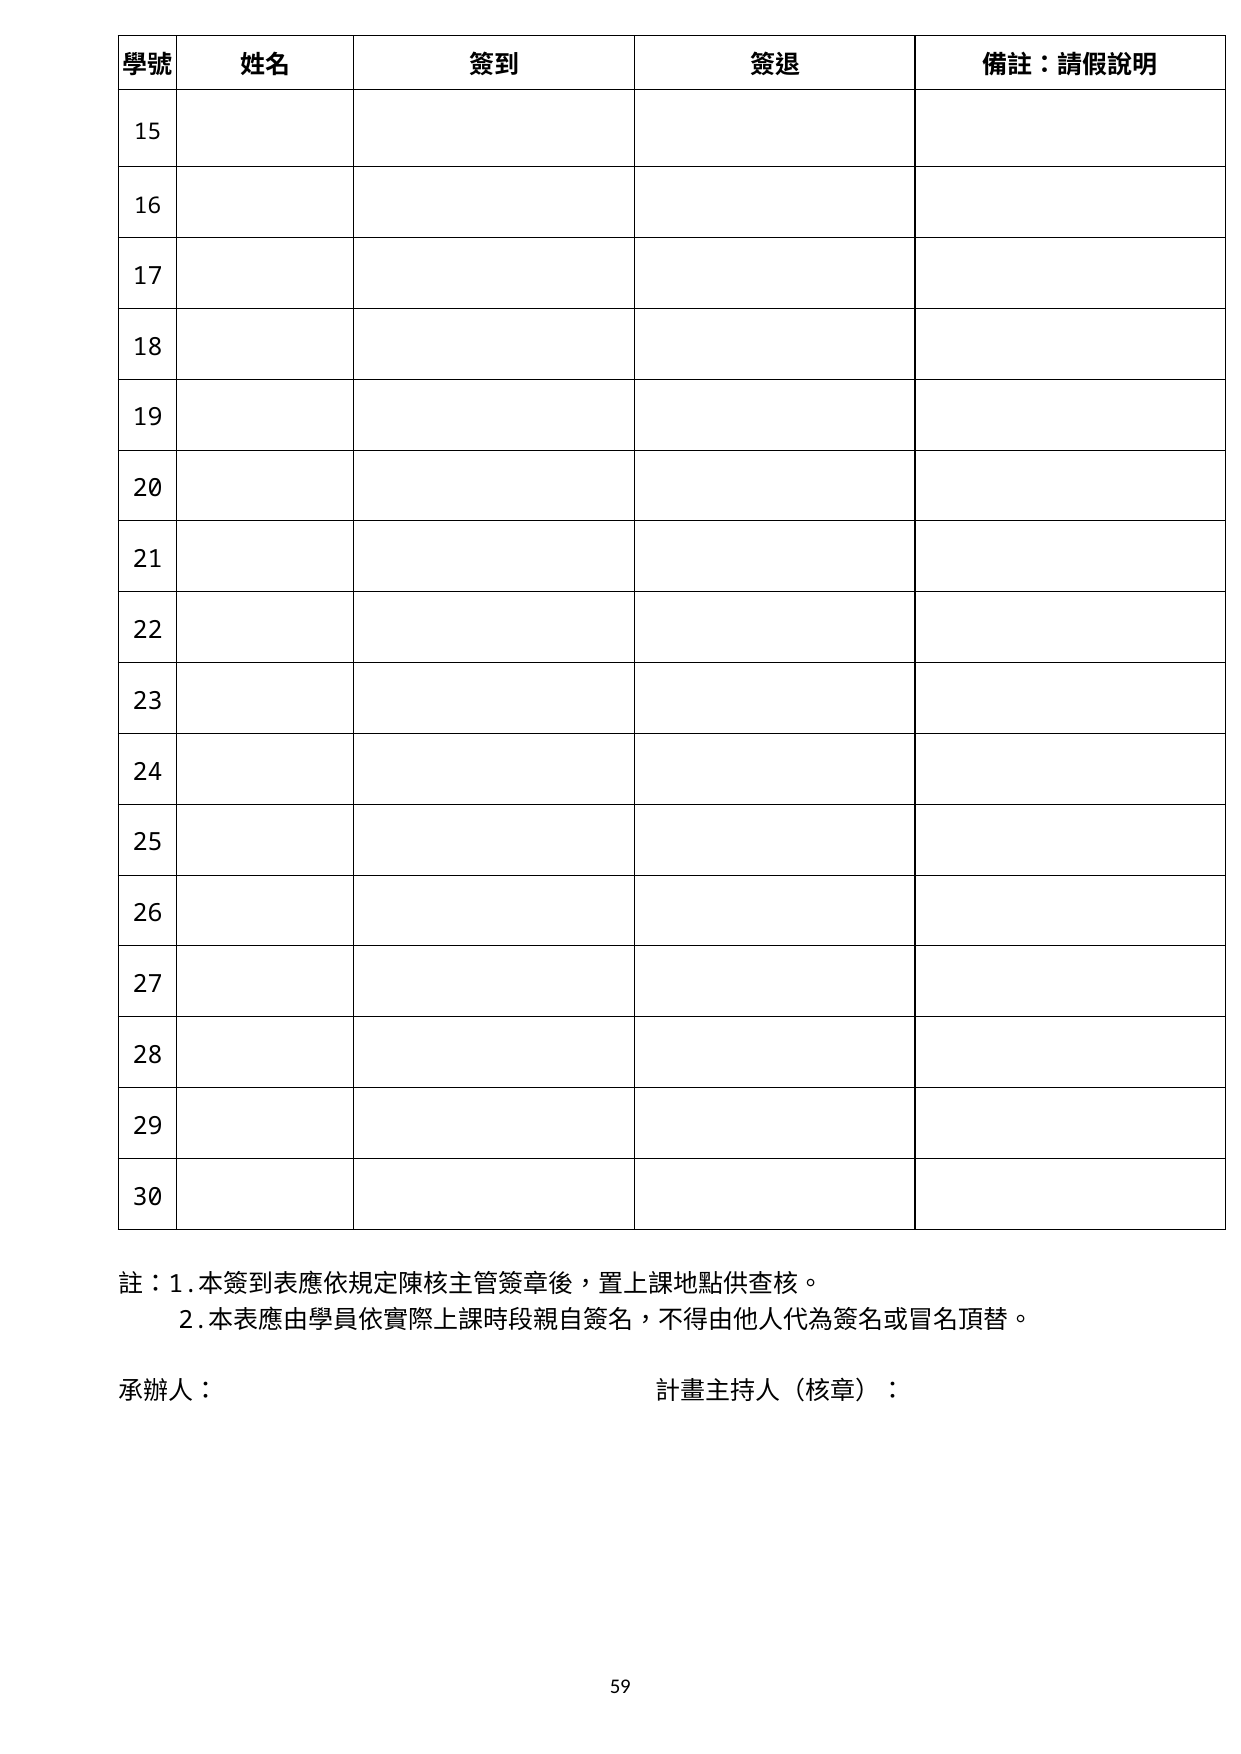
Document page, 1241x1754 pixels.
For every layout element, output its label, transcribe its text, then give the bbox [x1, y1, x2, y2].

table_header 備註：請假說明 [916, 36, 1225, 88]
table_cell 28 [119, 1017, 176, 1087]
table_cell [635, 167, 914, 237]
table_cell [916, 521, 1225, 591]
table_cell [916, 592, 1225, 662]
table_cell [354, 90, 634, 166]
table_cell 19 [119, 380, 176, 449]
table_cell [177, 734, 353, 804]
table_cell [916, 1088, 1225, 1158]
table_cell [354, 805, 634, 874]
table_cell [916, 1159, 1225, 1229]
table_cell [354, 1017, 634, 1087]
table_cell 15 [119, 90, 176, 166]
table_cell [177, 663, 353, 733]
table_cell 29 [119, 1088, 176, 1158]
table_cell [916, 734, 1225, 804]
table_header 簽退 [635, 36, 914, 88]
table_cell [177, 380, 353, 449]
table_cell [635, 946, 914, 1016]
table_cell [635, 309, 914, 379]
table_cell [916, 167, 1225, 237]
table_header 學號 [119, 36, 176, 88]
table_cell [177, 167, 353, 237]
table_cell 16 [119, 167, 176, 237]
table_cell [916, 1017, 1225, 1087]
table_cell [635, 238, 914, 308]
table_cell [635, 1159, 914, 1229]
table_cell [916, 380, 1225, 449]
table_cell [354, 521, 634, 591]
table_cell [635, 380, 914, 449]
table_cell [916, 805, 1225, 874]
table_cell [354, 309, 634, 379]
table_cell [177, 1159, 353, 1229]
table_cell [177, 876, 353, 945]
table_cell [635, 876, 914, 945]
table_cell [177, 451, 353, 520]
table_cell [635, 1017, 914, 1087]
table_cell [354, 663, 634, 733]
table_cell 23 [119, 663, 176, 733]
table_cell [177, 1017, 353, 1087]
table_header 姓名 [177, 36, 353, 88]
table_cell 25 [119, 805, 176, 874]
table_cell [177, 592, 353, 662]
table_cell [354, 876, 634, 945]
table_cell [354, 946, 634, 1016]
table_cell [635, 1088, 914, 1158]
text 2.本表應由學員依實際上課時段親自簽名，不得由他人代為簽名或冒名頂替。 [118, 1300, 1122, 1336]
text 註：1.本簽到表應依規定陳核主管簽章後，置上課地點供查核。 [118, 1264, 1122, 1300]
table_cell [354, 592, 634, 662]
table_cell [916, 451, 1225, 520]
table_cell [635, 90, 914, 166]
table_cell [354, 380, 634, 449]
table_cell [916, 946, 1225, 1016]
table_cell [177, 521, 353, 591]
table_cell 22 [119, 592, 176, 662]
table_cell [177, 1088, 353, 1158]
table_cell [354, 451, 634, 520]
table_cell 20 [119, 451, 176, 520]
table_cell [635, 592, 914, 662]
table_cell [177, 309, 353, 379]
table_cell [635, 805, 914, 874]
table_header 簽到 [354, 36, 634, 88]
table_cell [354, 734, 634, 804]
table_cell [354, 1159, 634, 1229]
table_cell [635, 451, 914, 520]
table_cell 26 [119, 876, 176, 945]
table_cell [916, 90, 1225, 166]
table_cell [635, 521, 914, 591]
table_cell [916, 309, 1225, 379]
text 承辦人： 計畫主持人（核章）： [118, 1370, 1122, 1407]
table_cell [635, 734, 914, 804]
table_cell [177, 805, 353, 874]
table_cell [177, 946, 353, 1016]
table_cell [354, 167, 634, 237]
table_cell [916, 238, 1225, 308]
table_cell [177, 238, 353, 308]
table_cell [916, 663, 1225, 733]
table_cell 30 [119, 1159, 176, 1229]
table_cell [354, 238, 634, 308]
table_cell [635, 663, 914, 733]
table_cell 18 [119, 309, 176, 379]
table_cell 27 [119, 946, 176, 1016]
table_cell [916, 876, 1225, 945]
table_cell [177, 90, 353, 166]
table_cell 17 [119, 238, 176, 308]
table_cell 24 [119, 734, 176, 804]
table_cell [354, 1088, 634, 1158]
table_cell 21 [119, 521, 176, 591]
